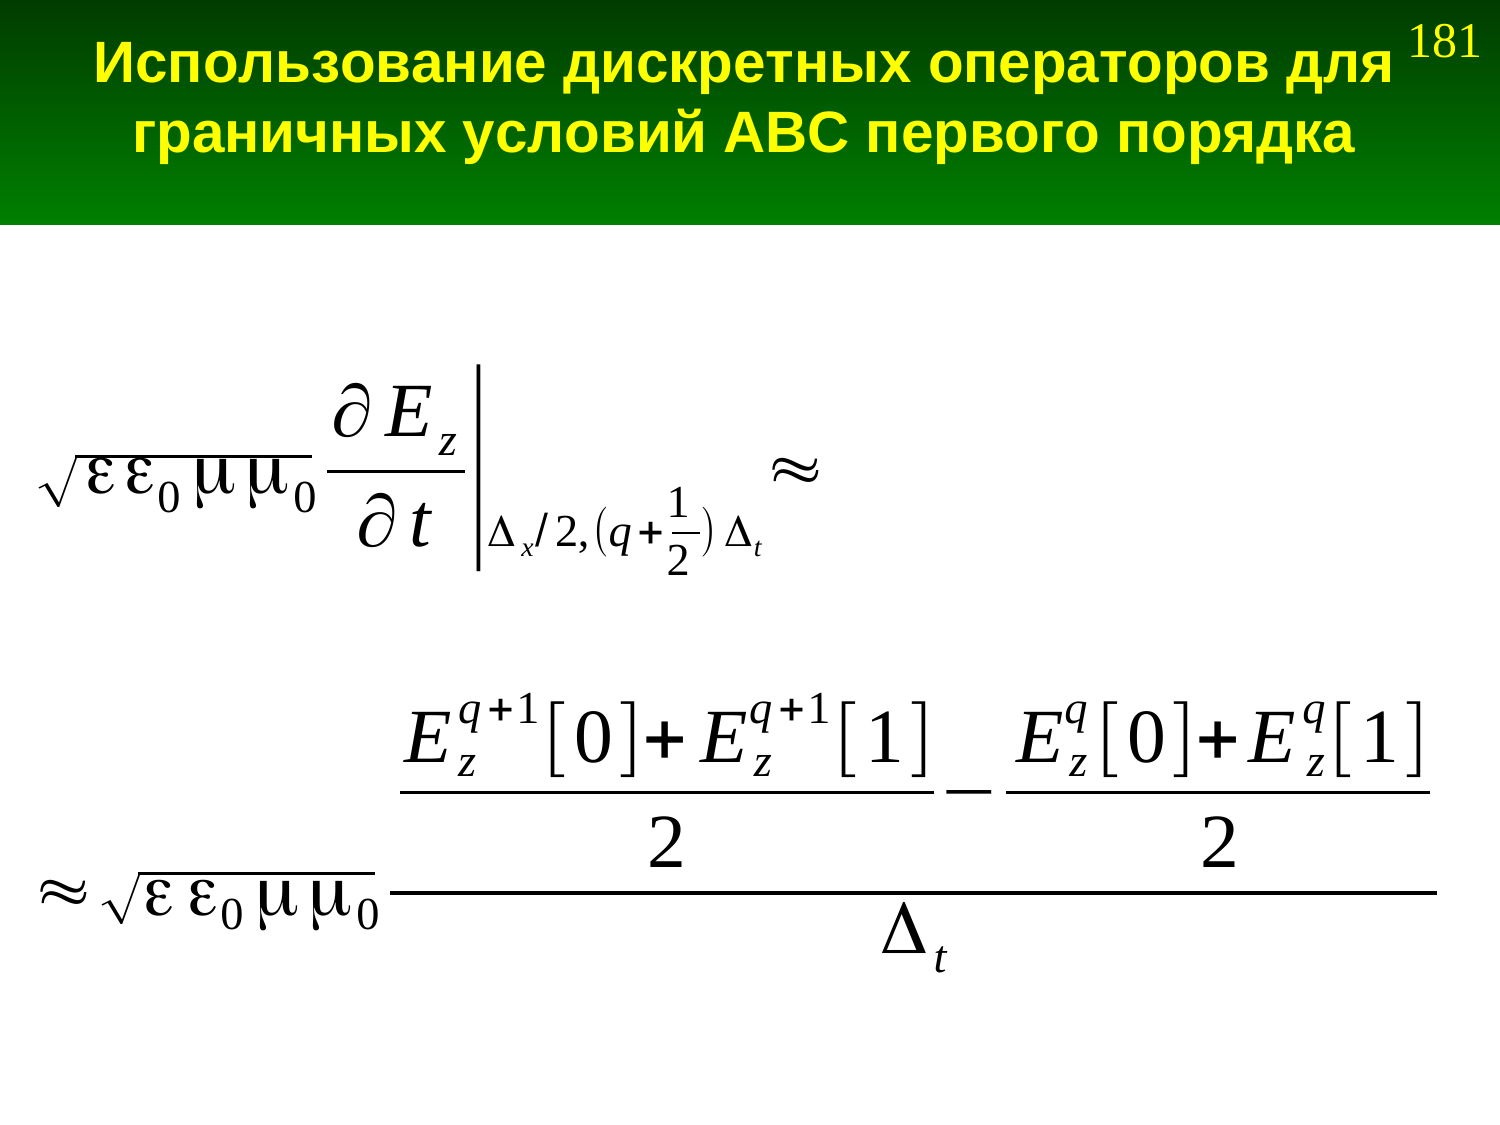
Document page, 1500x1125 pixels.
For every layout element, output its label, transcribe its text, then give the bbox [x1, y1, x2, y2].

title Использование дискретных операторов для граничных условий ABC первого порядка [11, 0, 1477, 222]
chart [11, 359, 1459, 981]
